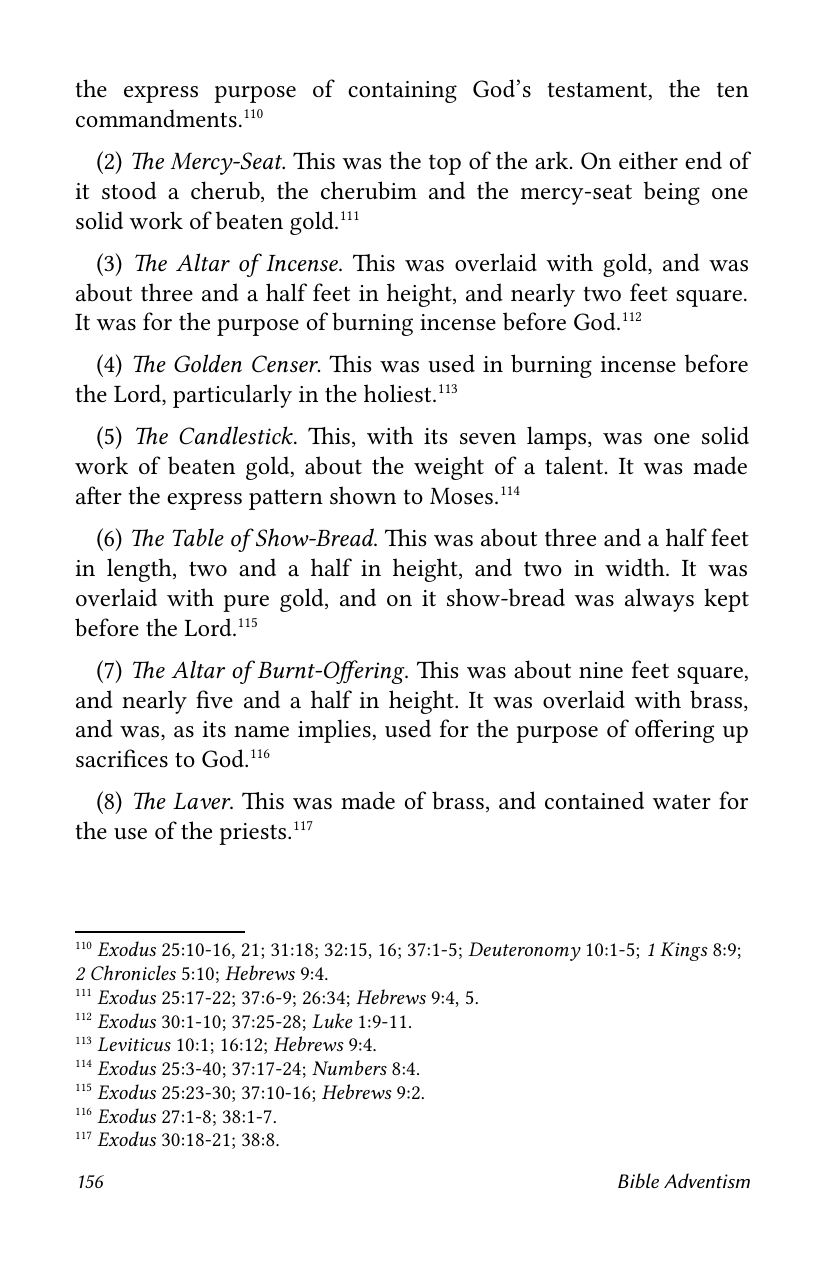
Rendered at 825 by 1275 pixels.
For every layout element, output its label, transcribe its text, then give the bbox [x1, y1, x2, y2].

text Exodus 30:1-10; 37:25-28; Luke 1:9-11. [75, 1009, 750, 1033]
text Exodus 27:1-8; 38:1-7. [75, 1104, 750, 1128]
text (4) The Golden Censer. This was used in burning incense before the Lord, particularly in the holiest. [75, 350, 750, 409]
text Exodus 25:17-22; 37:6-9; 26:34; Hebrews 9:4, 5. [75, 986, 750, 1009]
text Exodus 25:23-30; 37:10-16; Hebrews 9:2. [75, 1081, 750, 1104]
text the express purpose of containing God’s testament, the ten commandments. [75, 75, 750, 133]
text Exodus 25:10-16, 21; 31:18; 32:15, 16; 37:1-5; Deuteronomy 10:1-5; 1 Kings 8:9; 2 Chronicles 5:10; Hebrews 9:4. [75, 938, 750, 986]
text Exodus 30:18-21; 38:8. [75, 1128, 750, 1152]
text (5) The Candlestick. This, with its seven lamps, was one solid work of beaten gold, about the weight of a talent. It was made after the express pattern shown to Moses. [75, 422, 750, 511]
text (6) The Table of Show-Bread. This was about three and a half feet in length, two and a half in height, and two in width. It was overlaid with pure gold, and on it show-bread was always kept before the Lord. [75, 524, 750, 642]
text (8) The Laver. This was made of brass, and contained water for the use of the priests. [75, 787, 750, 846]
text (7) The Altar of Burnt-Offering. This was about nine feet square, and nearly five and a half in height. It was overlaid with brass, and was, as its name implies, used for the purpose of offering up sacrifices to God. [75, 656, 750, 774]
text (2) The Mercy-Seat. This was the top of the ark. On either end of it stood a cherub, the cherubim and the mercy-seat being one solid work of beaten gold. [75, 147, 750, 235]
text Leviticus 10:1; 16:12; Hebrews 9:4. [75, 1033, 750, 1057]
text Exodus 25:3-40; 37:17-24; Numbers 8:4. [75, 1057, 750, 1081]
text (3) The Altar of Incense. This was overlaid with gold, and was about three and a half feet in height, and nearly two feet square. It was for the purpose of burning incense before God. [75, 249, 750, 337]
